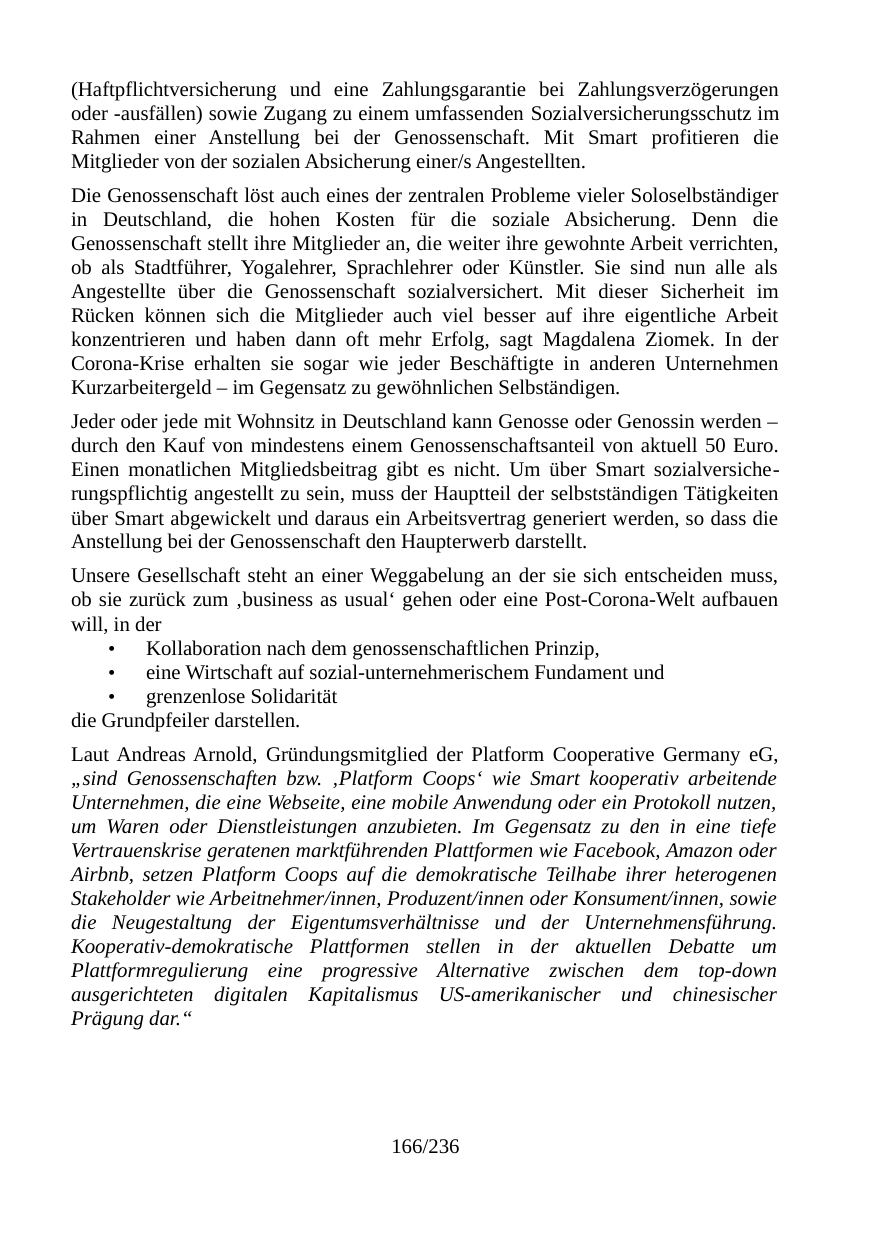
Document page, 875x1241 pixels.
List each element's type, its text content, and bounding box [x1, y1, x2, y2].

text Die Genossenschaft löst auch eines der zentralen Probleme vieler Soloselbständiger in Deutschland, die hohen Kosten für die soziale Absicherung. Denn die Genossenschaft stellt ihre Mitglieder an, die weiter ihre gewohnte Arbeit verrichten, ob als Stadtführer, Yogalehrer, Sprachlehrer oder Künstler. Sie sind nun alle als Angestellte über die Genossenschaft sozialversichert. Mit dieser Sicherheit im Rücken können sich die Mitglieder auch viel besser auf ihre eigentliche Arbeit konzentrieren und haben dann oft mehr Erfolg, sagt Magdalena Ziomek. In der Corona-Krise erhalten sie sogar wie jeder Beschäftigte in anderen Unternehmen Kurzarbeitergeld – im Gegensatz zu gewöhnlichen Selbständigen. [71, 183, 779, 399]
text die Grundpfeiler darstellen. [71, 708, 779, 732]
text Jeder oder jede mit Wohnsitz in Deutschland kann Genosse oder Genossin werden – durch den Kauf von mindestens einem Genossenschaftsanteil von aktuell 50 Euro. Einen monatlichen Mitgliedsbeitrag gibt es nicht. Um über Smart sozialversiche­rungspflichtig angestellt zu sein, muss der Hauptteil der selbstständigen Tätigkeiten über Smart abgewickelt und daraus ein Arbeitsvertrag generiert werden, so dass die Anstellung bei der Genossenschaft den Haupterwerb darstellt. [71, 409, 779, 553]
text (Haftpflichtversicherung und eine Zahlungsgarantie bei Zahlungsverzögerungen oder -ausfällen) sowie Zugang zu einem umfassenden Sozialversicherungsschutz im Rahmen einer Anstellung bei der Genossenschaft. Mit Smart profitieren die Mitglieder von der sozialen Absicherung einer/s Angestellten. [71, 77, 779, 173]
text Unsere Gesellschaft steht an einer Weggabelung an der sie sich entscheiden muss, ob sie zurück zum ‚business as usual‘ gehen oder eine Post-Corona-Welt aufbauen will, in der [71, 563, 779, 636]
list Kollaboration nach dem genossenschaftlichen Prinzip, [108, 636, 779, 659]
text Laut Andreas Arnold, Gründungsmitglied der Platform Cooperative Germany eG, „sind Genossenschaften bzw. ‚Platform Coops‘ wie Smart kooperativ arbeitende Unternehmen, die eine Webseite, eine mobile Anwendung oder ein Protokoll nutzen, um Waren oder Dienstleistungen anzubieten. Im Gegensatz zu den in eine tiefe Vertrauenskrise geratenen marktführenden Plattformen wie Facebook, Amazon oder Airbnb, setzen Platform Coops auf die demokratische Teilhabe ihrer heterogenen Stakeholder wie Arbeitnehmer/innen, Produzent/innen oder Konsument/innen, sowie die Neugestaltung der Eigentumsverhältnisse und der Unternehmensführung. Kooperativ-demokratische Plattformen stellen in der aktuellen Debatte um Plattformregulierung eine progressive Alternative zwischen dem top-down ausgerichteten digitalen Kapitalismus US-amerikanischer und chinesischer Prägung dar.“ [71, 742, 779, 1030]
list eine Wirtschaft auf sozial-unternehmerischem Fundament und [108, 659, 779, 684]
list grenzenlose Solidarität [108, 684, 779, 708]
